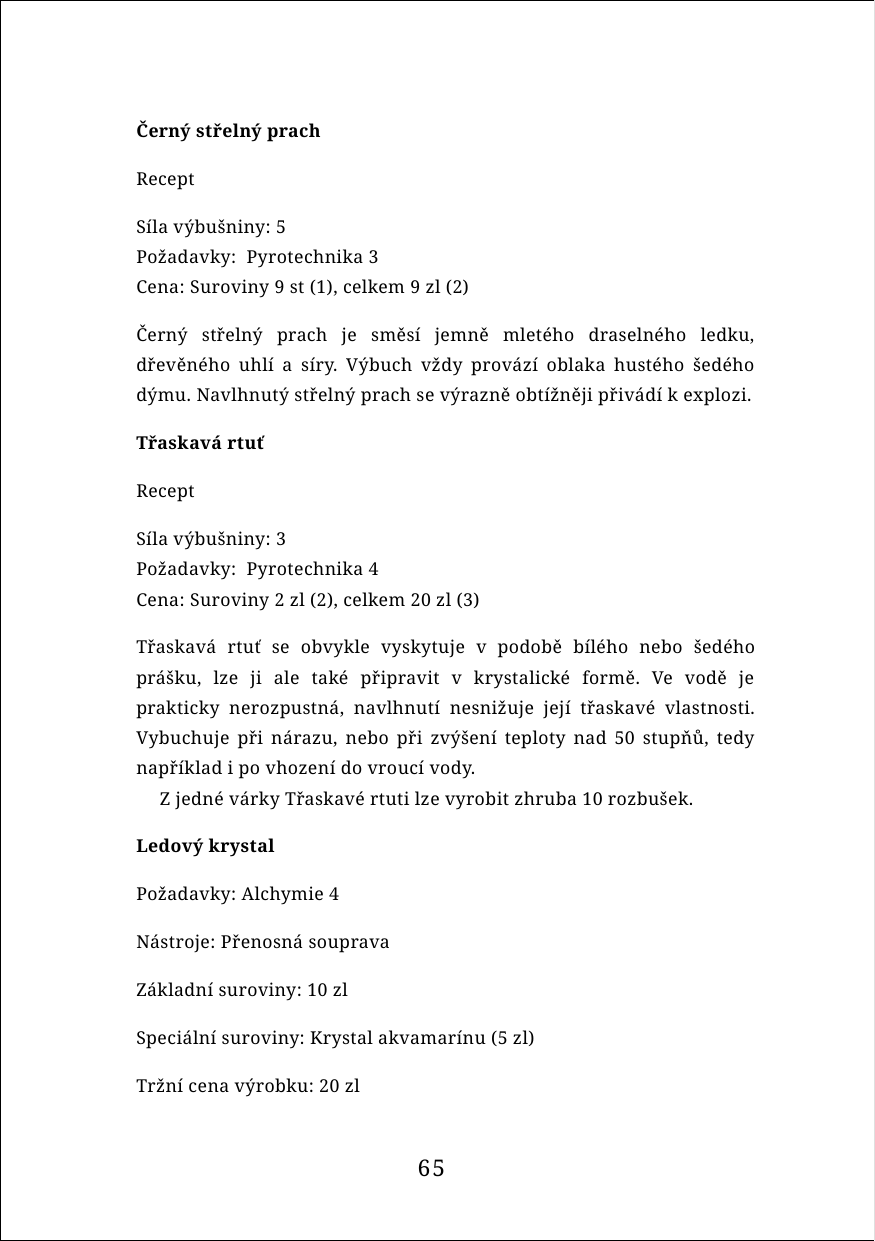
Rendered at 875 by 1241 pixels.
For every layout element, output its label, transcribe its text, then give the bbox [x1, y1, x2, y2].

text Síla výbušniny: 5 Požadavky: Pyrotechnika 3 Cena: Suroviny 9 st (1), celkem 9 zl (2) [136, 214, 756, 299]
text Černý střelný prach [136, 118, 756, 142]
text Recept [136, 479, 756, 503]
text Speciální suroviny: Krystal akvamarínu (5 zl) [136, 1026, 756, 1050]
text Recept [136, 166, 756, 190]
text Třaskavá rtuť se obvykle vyskytuje v podobě bílého nebo šedého prášku, lze ji ale také připravit v krystalické formě. Ve vodě je prakticky nerozpustná, navlhnutí nesnižuje její třaskavé vlastnosti. Vybuchuje při nárazu, nebo při zvýšení teploty nad 50 stupňů, tedy například i po vhození do vroucí vody. Z jedné várky Třaskavé rtuti lze vyrobit zhruba 10 rozbušek. [136, 635, 756, 810]
text Černý střelný prach je směsí jemně mletého draselného ledku, dřevěného uhlí a síry. Výbuch vždy provází oblaka hustého šedého dýmu. Navlhnutý střelný prach se výrazně obtížněji přivádí k explozi. [136, 322, 756, 407]
text Třaskavá rtuť [136, 431, 756, 455]
text Ledový krystal [136, 834, 756, 858]
text Požadavky: Alchymie 4 [136, 882, 756, 906]
text Základní suroviny: 10 zl [136, 978, 756, 1002]
text Nástroje: Přenosná souprava [136, 930, 756, 954]
text Síla výbušniny: 3 Požadavky: Pyrotechnika 4 Cena: Suroviny 2 zl (2), celkem 20 zl (3) [136, 527, 756, 611]
text Tržní cena výrobku: 20 zl [136, 1073, 756, 1098]
